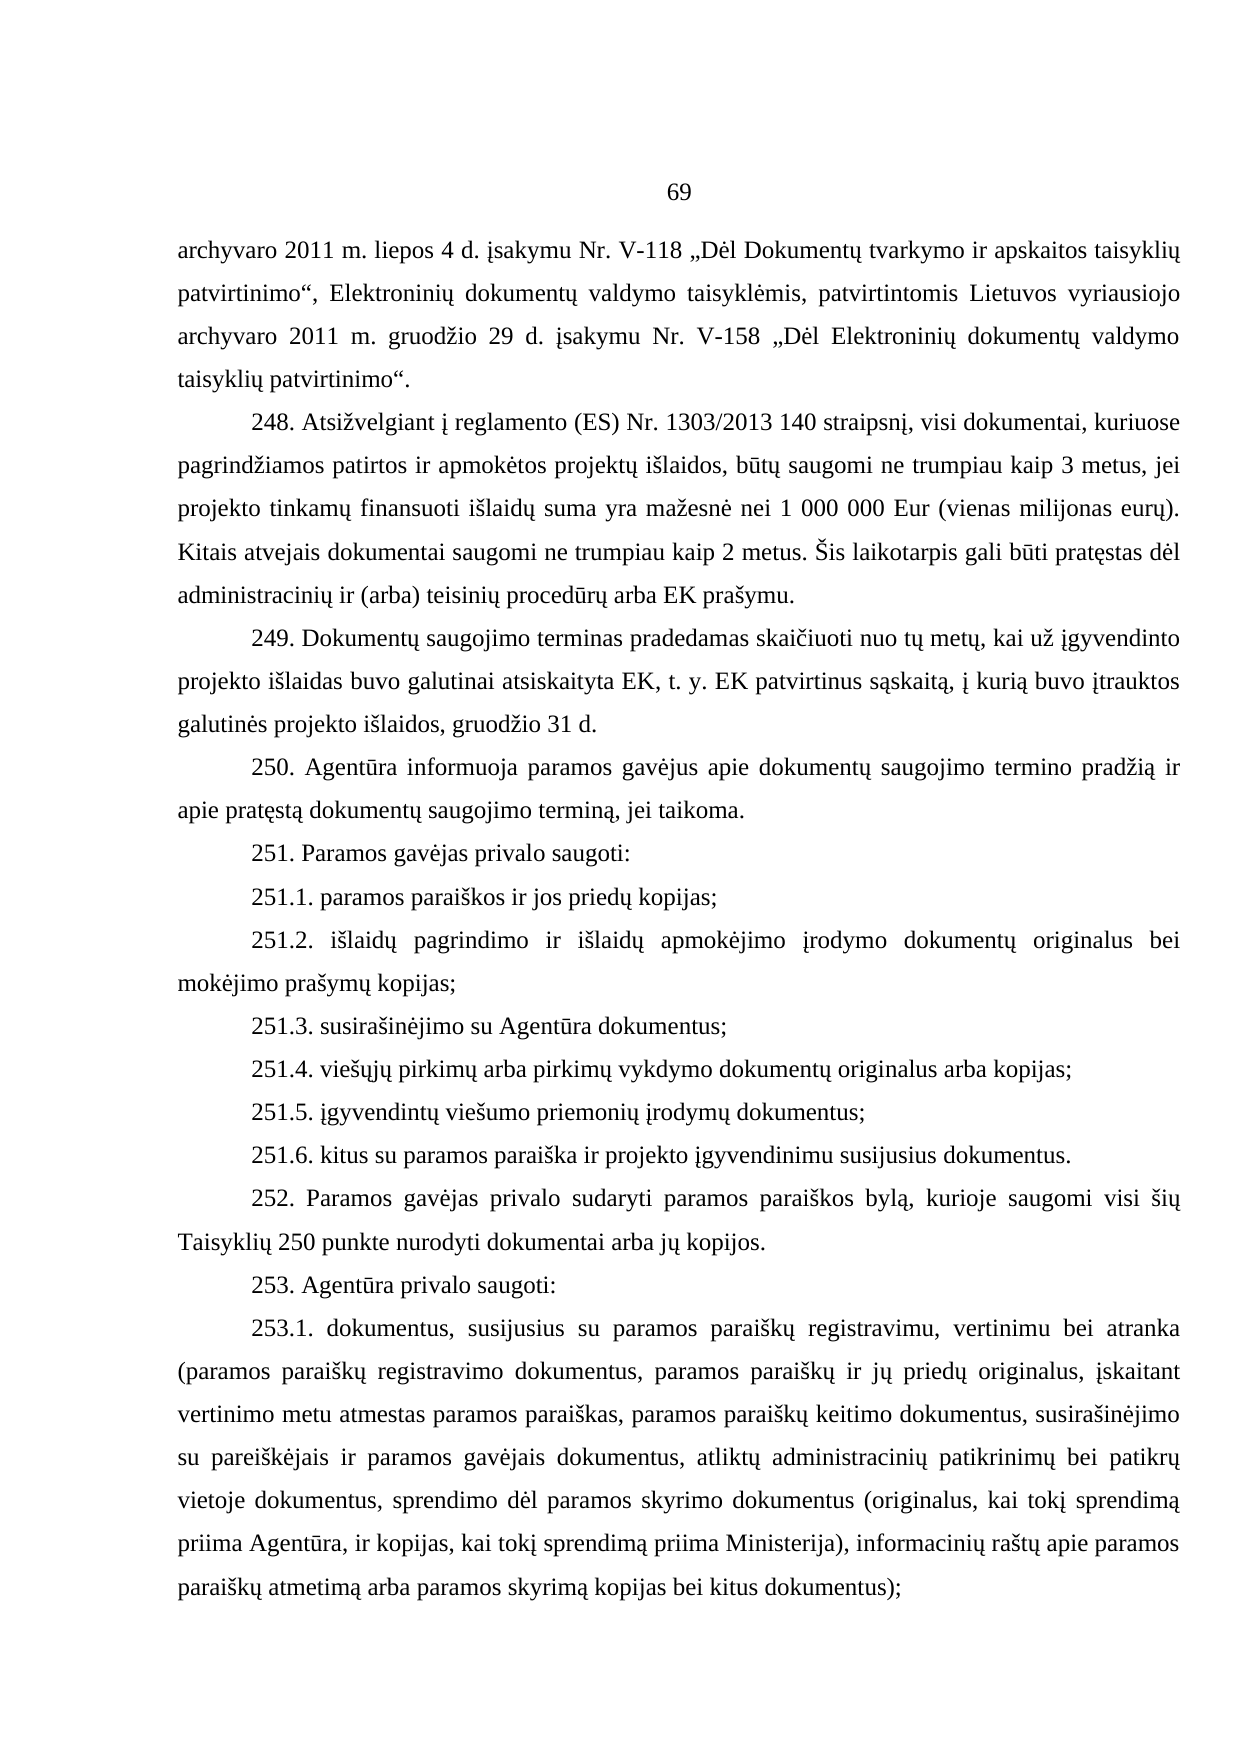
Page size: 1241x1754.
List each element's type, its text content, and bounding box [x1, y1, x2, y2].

text 251.6. kitus su paramos paraiška ir projekto įgyvendinimu susijusius dokumentus. [177, 1140, 1181, 1169]
text 251.5. įgyvendintų viešumo priemonių įrodymų dokumentus; [177, 1097, 1181, 1126]
text 252. Paramos gavėjas privalo sudaryti paramos paraiškos bylą, kurioje saugomi visi šių Taisyklių 250 punkte nurodyti dokumentai arba jų kopijos. [177, 1183, 1181, 1255]
text 253.1. dokumentus, susijusius su paramos paraiškų registravimu, vertinimu bei atranka (paramos paraiškų registravimo dokumentus, paramos paraiškų ir jų priedų originalus, įskaitant vertinimo metu atmestas paramos paraiškas, paramos paraiškų keitimo dokumentus, susirašinėjimo su pareiškėjais ir paramos gavėjais dokumentus, atliktų administracinių patikrinimų bei patikrų vietoje dokumentus, sprendimo dėl paramos skyrimo dokumentus (originalus, kai tokį sprendimą priima Agentūra, ir kopijas, kai tokį sprendimą priima Ministerija), informacinių raštų apie paramos paraiškų atmetimą arba paramos skyrimą kopijas bei kitus dokumentus); [177, 1313, 1181, 1600]
text 251.3. susirašinėjimo su Agentūra dokumentus; [177, 1011, 1181, 1040]
text 251.2. išlaidų pagrindimo ir išlaidų apmokėjimo įrodymo dokumentų originalus bei mokėjimo prašymų kopijas; [177, 925, 1181, 997]
text 250. Agentūra informuoja paramos gavėjus apie dokumentų saugojimo termino pradžią ir apie pratęstą dokumentų saugojimo terminą, jei taikoma. [177, 752, 1181, 824]
text 251.4. viešųjų pirkimų arba pirkimų vykdymo dokumentų originalus arba kopijas; [177, 1054, 1181, 1083]
text 249. Dokumentų saugojimo terminas pradedamas skaičiuoti nuo tų metų, kai už įgyvendinto projekto išlaidas buvo galutinai atsiskaityta EK, t. y. EK patvirtinus sąskaitą, į kurią buvo įtrauktos galutinės projekto išlaidos, gruodžio 31 d. [177, 623, 1181, 738]
text 248. Atsižvelgiant į reglamento (ES) Nr. 1303/2013 140 straipsnį, visi dokumentai, kuriuose pagrindžiamos patirtos ir apmokėtos projektų išlaidos, būtų saugomi ne trumpiau kaip 3 metus, jei projekto tinkamų finansuoti išlaidų suma yra mažesnė nei 1 000 000 Eur (vienas milijonas eurų). Kitais atvejais dokumentai saugomi ne trumpiau kaip 2 metus. Šis laikotarpis gali būti pratęstas dėl administracinių ir (arba) teisinių procedūrų arba EK prašymu. [177, 407, 1181, 608]
text 251. Paramos gavėjas privalo saugoti: [177, 838, 1181, 867]
text 251.1. paramos paraiškos ir jos priedų kopijas; [177, 882, 1181, 910]
text archyvaro 2011 m. liepos 4 d. įsakymu Nr. V-118 „Dėl Dokumentų tvarkymo ir apskaitos taisyklių patvirtinimo“, Elektroninių dokumentų valdymo taisyklėmis, patvirtintomis Lietuvos vyriausiojo archyvaro 2011 m. gruodžio 29 d. įsakymu Nr. V-158 „Dėl Elektroninių dokumentų valdymo taisyklių patvirtinimo“. [177, 235, 1181, 393]
text 253. Agentūra privalo saugoti: [177, 1270, 1181, 1298]
